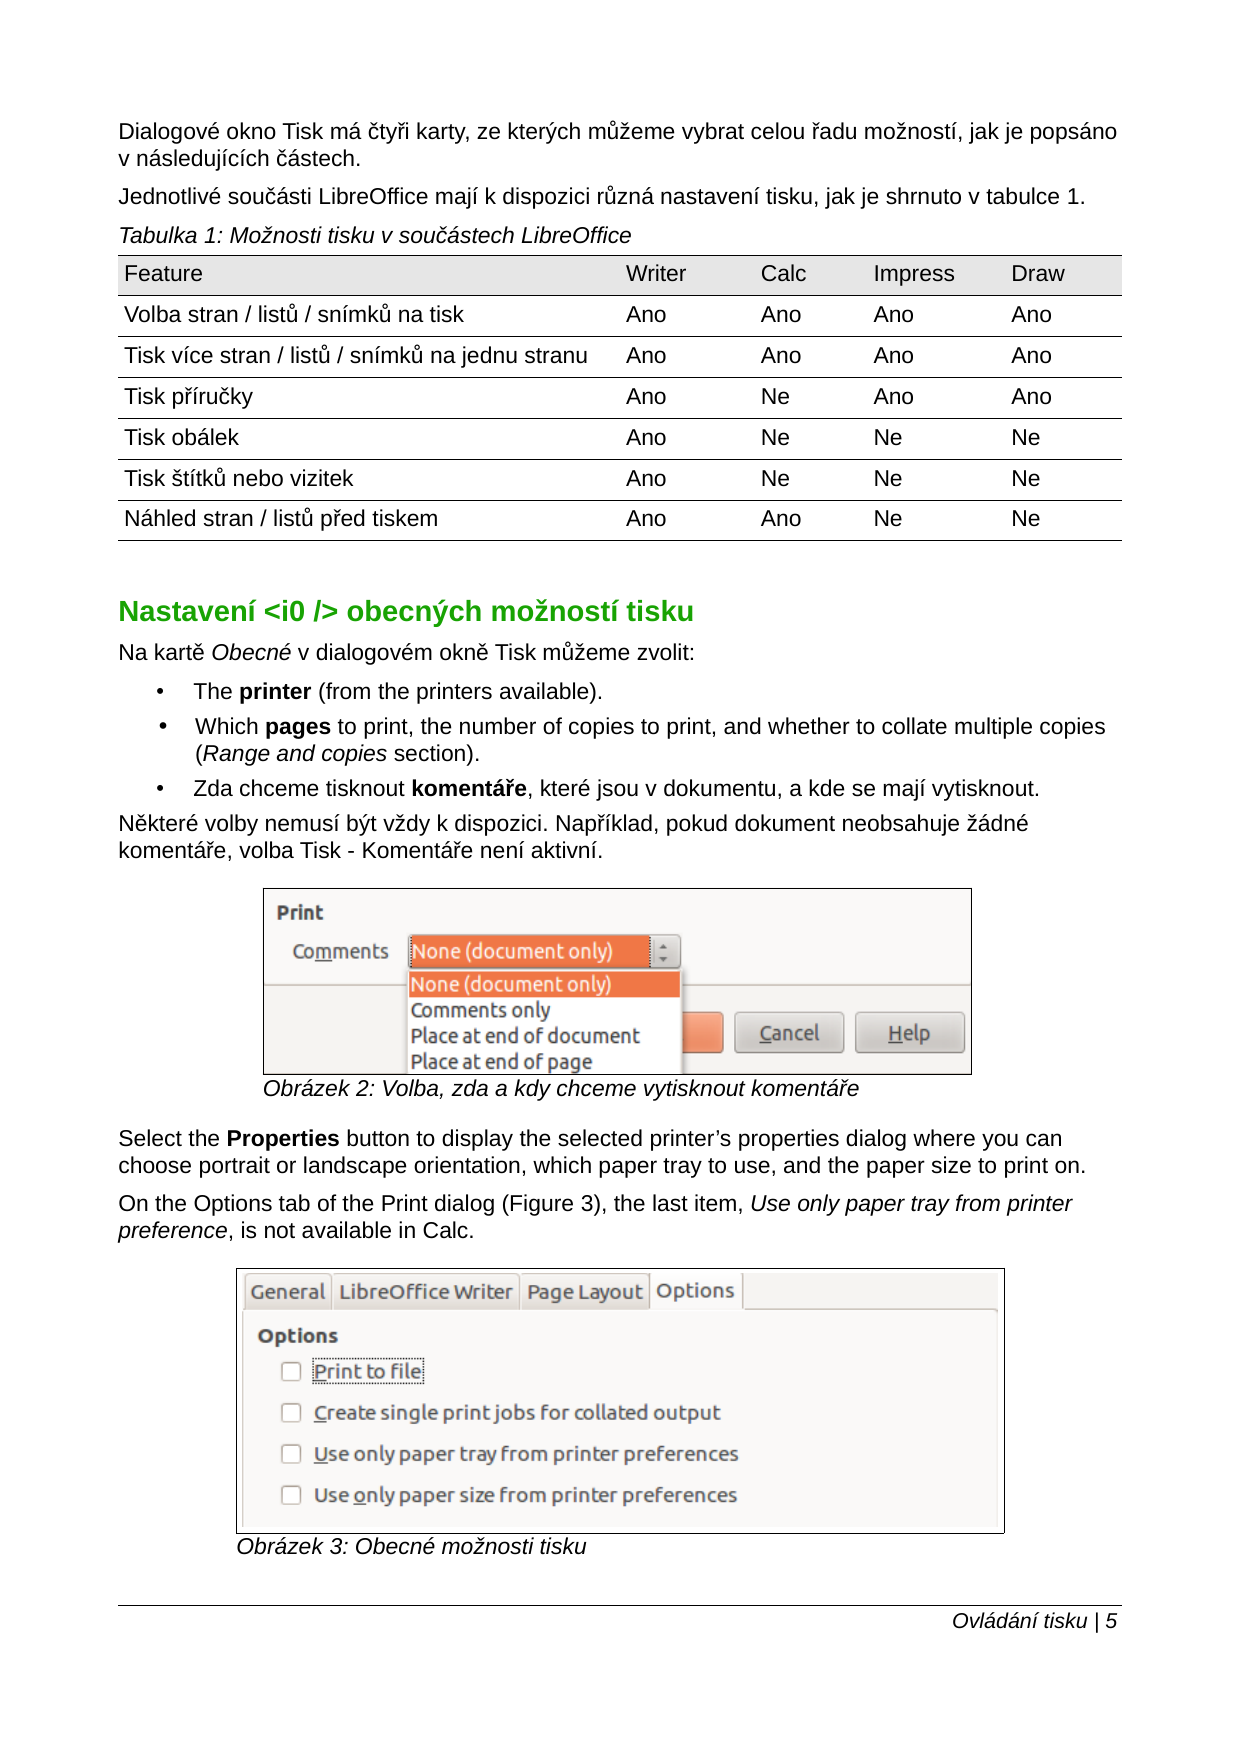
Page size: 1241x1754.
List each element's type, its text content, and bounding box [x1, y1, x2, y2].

table_cell Tisk obálek [118, 419, 620, 459]
table_header Draw [1006, 256, 1122, 295]
table_cell Ano [620, 296, 755, 336]
text Jednotlivé součásti LibreOffice mají k dispozici různá nastavení tisku, jak je shrnuto v tabulce 1. [118, 183, 1122, 210]
table_cell Ne [868, 419, 1006, 459]
table_header Calc [755, 256, 868, 295]
table_cell Ano [1006, 337, 1122, 377]
table_cell Ano [620, 337, 755, 377]
text Select the Properties button to display the selected printer’s properties dialog where you can choose portrait or landscape orientation, which paper tray to use, and the paper size to print on. [118, 1125, 1122, 1178]
table_cell Ne [755, 419, 868, 459]
table_cell Ano [755, 501, 868, 540]
table_cell Ano [755, 296, 868, 336]
table_cell Ano [620, 378, 755, 418]
text On the Options tab of the Print dialog (Figure 3), the last item, Use only paper tray from printer preference, is not available in Calc. [118, 1190, 1122, 1243]
table_header Writer [620, 256, 755, 295]
table_header Impress [868, 256, 1006, 295]
table_cell Ne [868, 460, 1006, 499]
table_cell Ano [1006, 378, 1122, 418]
text Některé volby nemusí být vždy k dispozici. Například, pokud dokument neobsahuje žádné komentáře, volba Tisk - Komentáře není aktivní. [118, 810, 1122, 863]
table_header Feature [118, 256, 620, 295]
table_cell Ano [868, 337, 1006, 377]
picture [242, 1273, 998, 1527]
table_cell Ne [1006, 501, 1122, 540]
table_cell Tisk více stran / listů / snímků na jednu stranu [118, 337, 620, 377]
table_cell Ano [868, 378, 1006, 418]
table_cell Ano [1006, 296, 1122, 336]
text Dialogové okno Tisk má čtyři karty, ze kterých můžeme vybrat celou řadu možností, jak je popsáno v následujících částech. [118, 118, 1122, 171]
subtitle Nastavení <i0 /> obecných možností tisku [118, 593, 1122, 627]
table_cell Tisk štítků nebo vizitek [118, 460, 620, 499]
text Obrázek 2 : Volba, zda a kdy chceme vytisknout komentáře [263, 1074, 978, 1101]
table_cell Ano [620, 419, 755, 459]
table_cell Náhled stran / listů před tiskem [118, 501, 620, 540]
table_cell Tisk příručky [118, 378, 620, 418]
list Which pages to print, the number of copies to print, and whether to collate multiple copies (Range and copies section). [156, 713, 1122, 766]
picture [264, 889, 971, 1074]
list Zda chceme tisknout komentáře, které jsou v dokumentu, a kde se mají vytisknout. [156, 775, 1122, 801]
text Obrázek 3 : Obecné možnosti tisku [236, 1534, 1004, 1559]
table_cell Ano [755, 337, 868, 377]
table_cell Ne [868, 501, 1006, 540]
table_cell Ano [620, 460, 755, 499]
table_cell Ne [755, 378, 868, 418]
table_cell Volba stran / listů / snímků na tisk [118, 296, 620, 336]
table_cell Ne [1006, 419, 1122, 459]
table_cell Ano [868, 296, 1006, 336]
text Tabulka 1 : Možnosti tisku v součástech LibreOffice [118, 222, 1122, 248]
table_cell Ne [755, 460, 868, 499]
list Na kartě Obecné v dialogovém okně Tisk můžeme zvolit: [118, 639, 1122, 665]
table_cell Ano [620, 501, 755, 540]
table_cell Ne [1006, 460, 1122, 499]
list The printer (from the printers available). [156, 678, 1122, 704]
